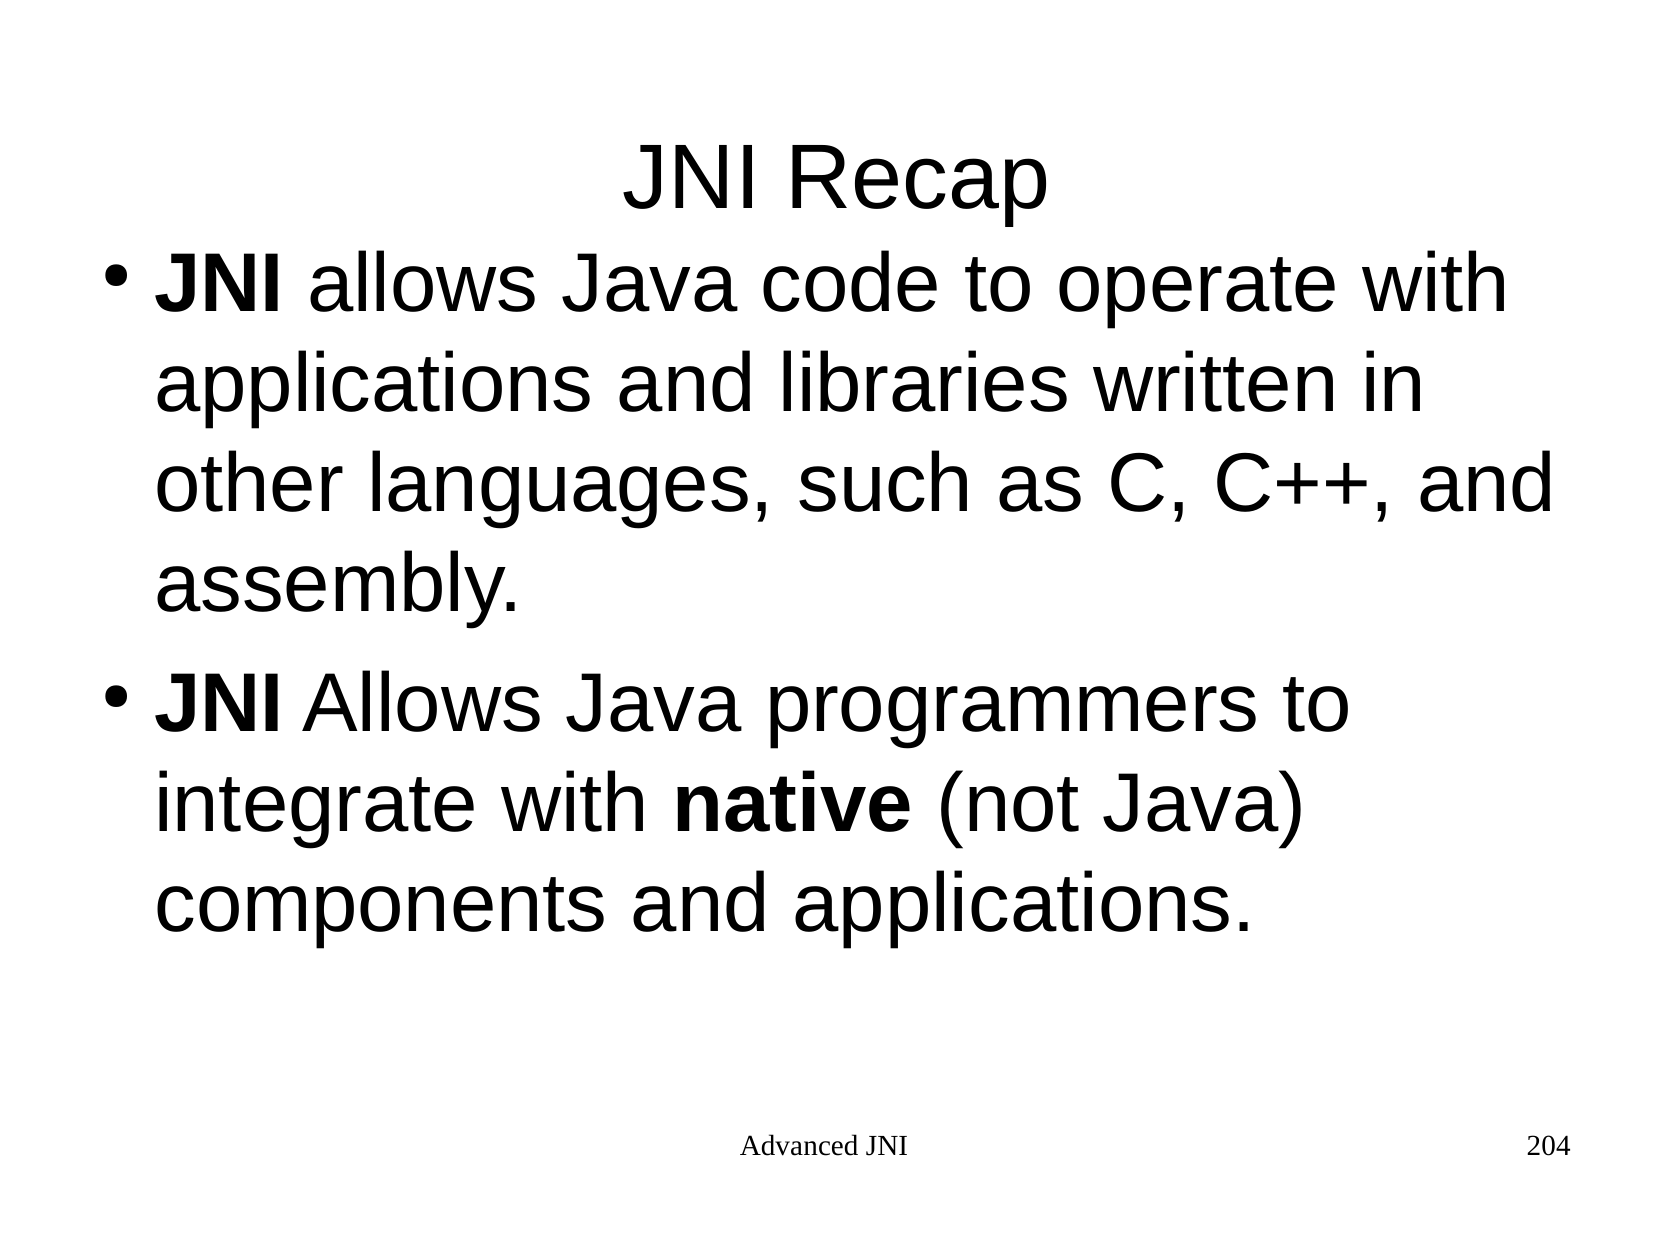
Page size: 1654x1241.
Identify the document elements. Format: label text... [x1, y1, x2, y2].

title JNI Recap [68, 103, 1599, 220]
list JNI allows Java code to operate with applications and libraries written in other languages, such as C, C++, and assembly. JNI Allows Java programmers to integrate with native (not Java) components and applications. [68, 220, 1599, 1130]
